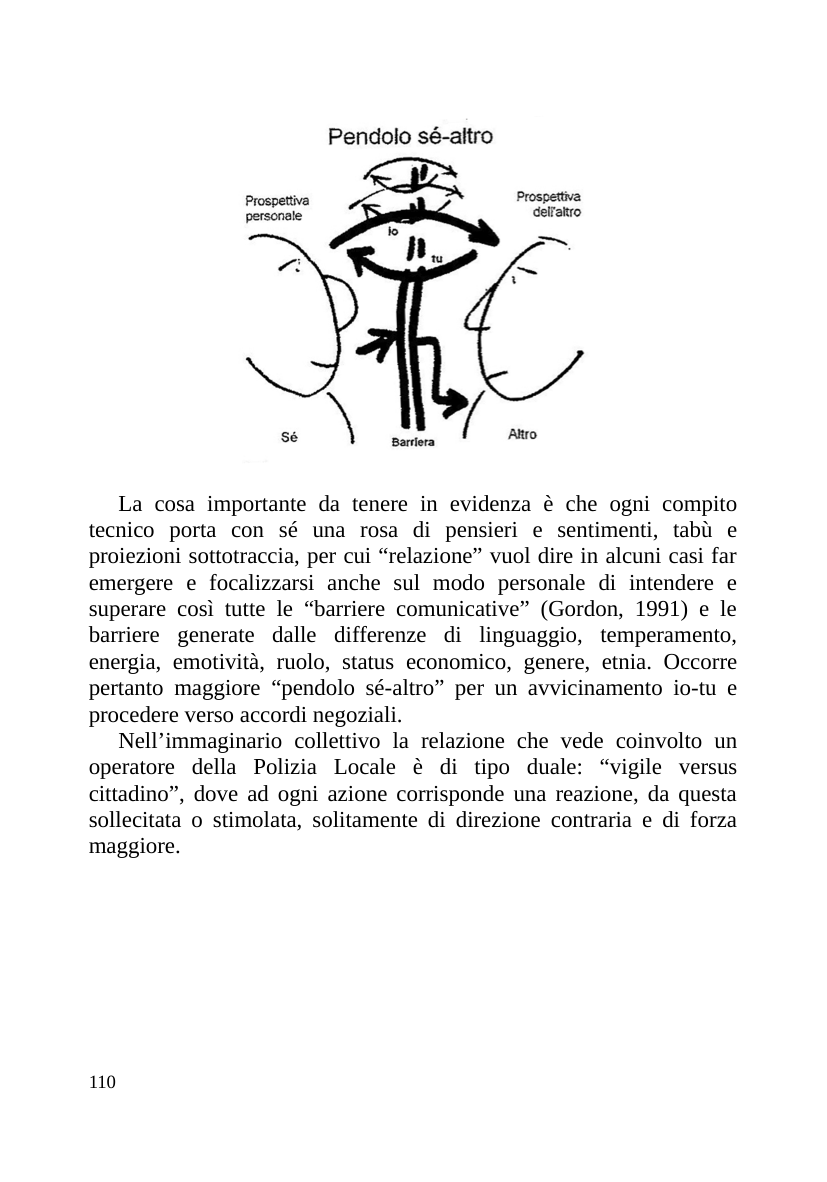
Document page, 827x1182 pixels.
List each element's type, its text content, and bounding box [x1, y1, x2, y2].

picture [230, 115, 597, 464]
text La cosa importante da tenere in evidenza è che ogni compito tecnico porta con sé una rosa di pensieri e sentimenti, tabù e proiezioni sottotraccia, per cui “relazione” vuol dire in alcuni casi far emergere e focalizzarsi anche sul modo personale di intendere e superare così tutte le “barriere comunicative” (Gordon, 1991) e le barriere generate dalle differenze di linguaggio, temperamento, energia, emotività, ruolo, status economico, genere, etnia. Occorre pertanto maggiore “pendolo sé-altro” per un avvicinamento io-tu e procedere verso accordi negoziali. [88, 490, 738, 727]
text Nell’immaginario collettivo la relazione che vede coinvolto un operatore della Polizia Locale è di tipo duale: “vigile versus cittadino”, dove ad ogni azione corrisponde una reazione, da questa sollecitata o stimolata, solitamente di direzione contraria e di forza maggiore. [88, 727, 738, 859]
